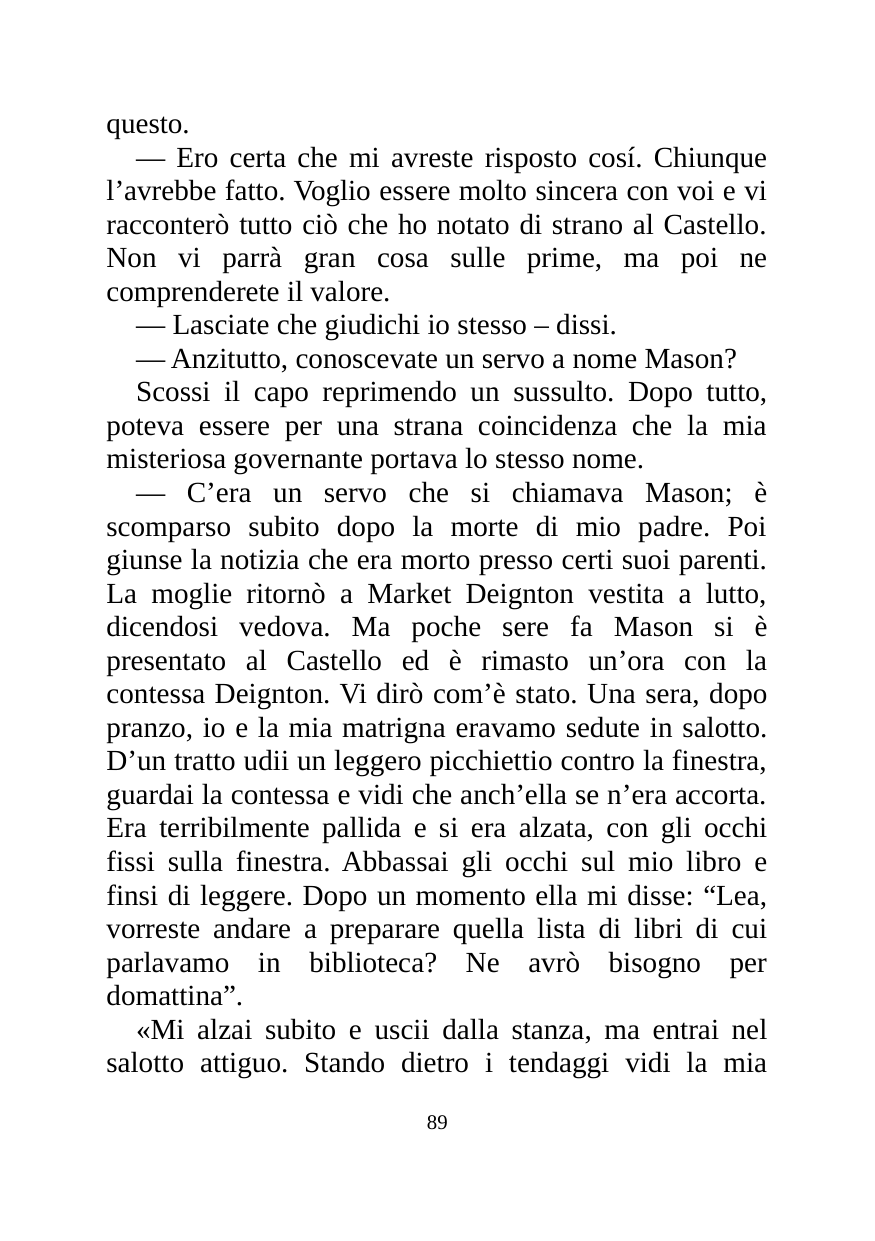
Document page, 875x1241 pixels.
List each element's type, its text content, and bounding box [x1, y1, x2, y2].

text Scossi il capo reprimendo un sussulto. Dopo tutto, poteva essere per una strana coincidenza che la mia misteriosa governante portava lo stesso nome. [106, 374, 768, 475]
text «Mi alzai subito e uscii dalla stanza, ma entrai nel salotto attiguo. Stando dietro i tendaggi vidi la mia [106, 1012, 768, 1079]
text — Anzitutto, conoscevate un servo a nome Mason? [106, 341, 768, 374]
text — C’era un servo che si chiamava Mason; è scomparso subito dopo la morte di mio padre. Poi giunse la notizia che era morto presso certi suoi parenti. La moglie ritornò a Market Deignton vestita a lutto, dicendosi vedova. Ma poche sere fa Mason si è presentato al Castello ed è rimasto un’ora con la contessa Deignton. Vi dirò com’è stato. Una sera, dopo pranzo, io e la mia matrigna eravamo sedute in salotto. D’un tratto udii un leggero picchiettio contro la finestra, guardai la contessa e vidi che anch’ella se n’era accorta. Era terribilmente pallida e si era alzata, con gli occhi fissi sulla finestra. Abbassai gli occhi sul mio libro e finsi di leggere. Dopo un momento ella mi disse: “Lea, vorreste andare a preparare quella lista di libri di cui parlavamo in biblioteca? Ne avrò bisogno per domattina”. [106, 475, 768, 1012]
text — Lasciate che giudichi io stesso – dissi. [106, 307, 768, 341]
text — Ero certa che mi avreste risposto cosí. Chiunque l’avrebbe fatto. Voglio essere molto sincera con voi e vi racconterò tutto ciò che ho notato di strano al Castello. Non vi parrà gran cosa sulle prime, ma poi ne comprenderete il valore. [106, 140, 768, 307]
text questo. [106, 106, 768, 140]
